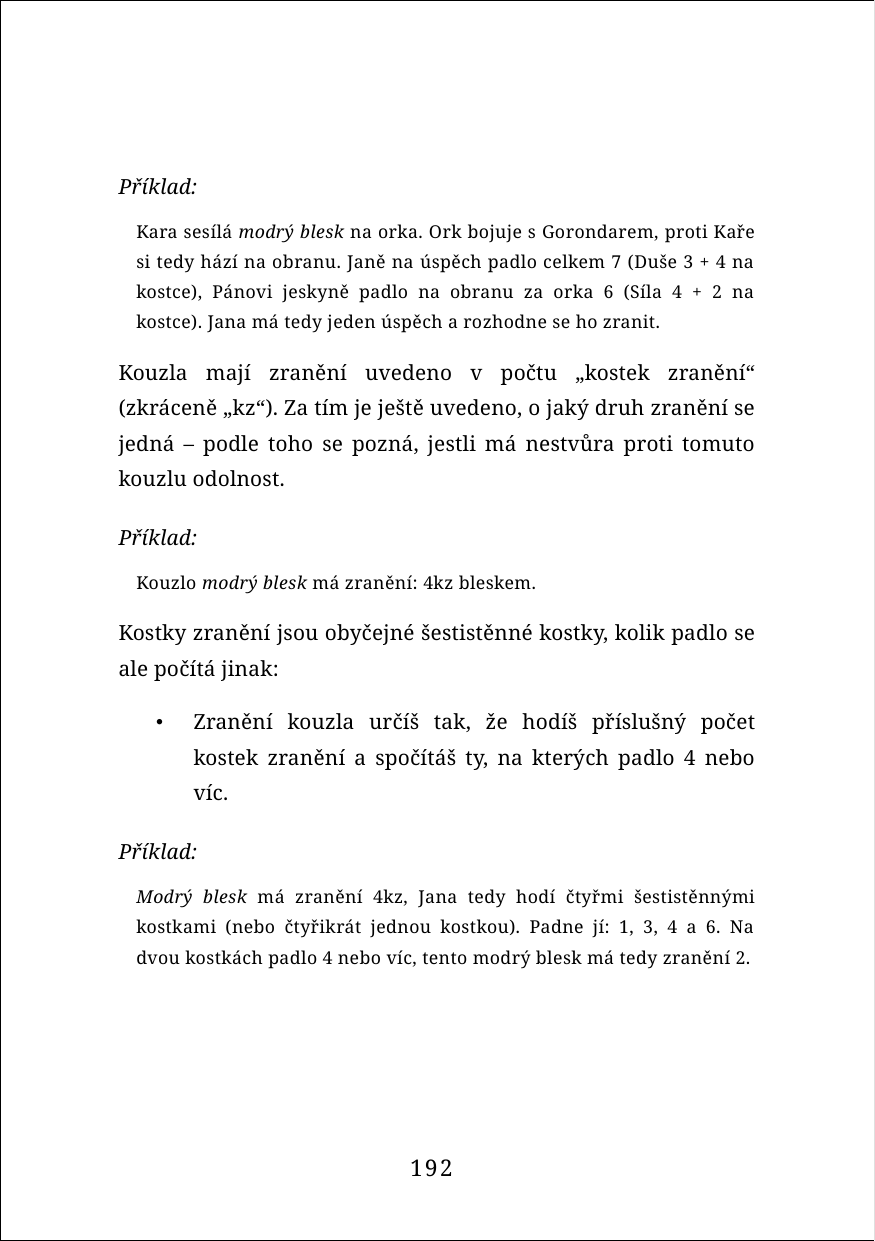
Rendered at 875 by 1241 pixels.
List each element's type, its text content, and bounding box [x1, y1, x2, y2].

text Kouzlo modrý blesk má zranění: 4kz bleskem. [136, 571, 756, 595]
text Příklad: [118, 523, 756, 552]
list Zranění kouzla určíš tak, že hodíš příslušný počet kostek zranění a spočítáš ty, na kterých padlo 4 nebo víc. [156, 707, 756, 807]
text Příklad: [118, 837, 756, 866]
text Kostky zranění jsou obyčejné šestistěnné kostky, kolik padlo se ale počítá jinak: [118, 618, 756, 682]
text Kouzla mají zranění uvedeno v počtu „kostek zranění“ (zkráceně „kz“). Za tím je ještě uvedeno, o jaký druh zranění se jedná – podle toho se pozná, jestli má nestvůra proti tomuto kouzlu odolnost. [118, 358, 756, 493]
text Kara sesílá modrý blesk na orka. Ork bojuje s Gorondarem, proti Kaře si tedy hází na obranu. Janě na úspěch padlo celkem 7 (Duše 3 + 4 na kostce), Pánovi jeskyně padlo na obranu za orka 6 (Síla 4 + 2 na kostce). Jana má tedy jeden úspěch a rozhodne se ho zranit. [136, 219, 756, 334]
text Příklad: [118, 172, 756, 200]
text Modrý blesk má zranění 4kz, Jana tedy hodí čtyřmi šestistěnnými kostkami (nebo čtyřikrát jednou kostkou). Padne jí: 1, 3, 4 a 6. Na dvou kostkách padlo 4 nebo víc, tento modrý blesk má tedy zranění 2. [136, 885, 756, 969]
